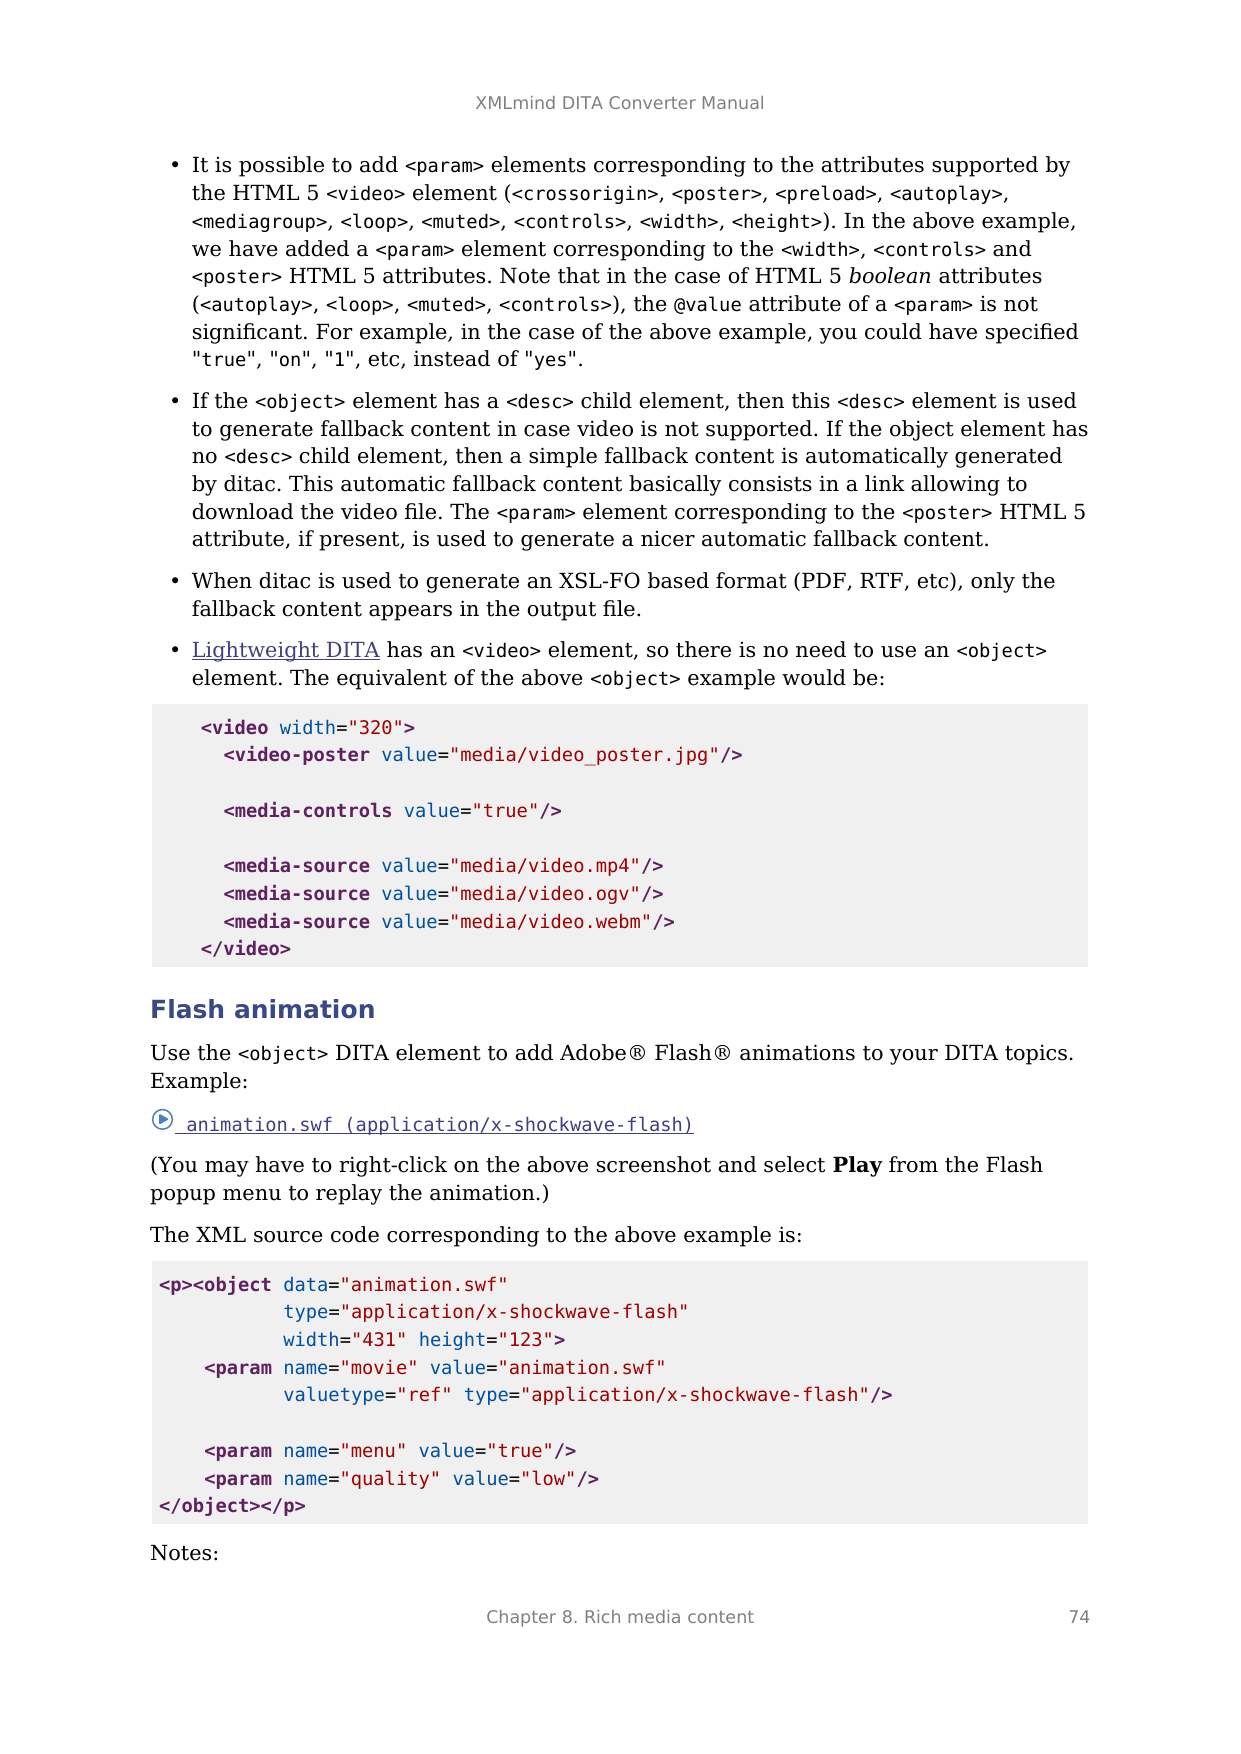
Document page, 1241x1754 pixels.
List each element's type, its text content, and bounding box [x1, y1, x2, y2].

text animation.swf (application/x-shockwave-flash) [150, 1107, 1090, 1136]
text Use the <object> DITA element to add Adobe® Flash® animations to your DITA topics. Example: [150, 1038, 1090, 1093]
list When ditac is used to generate an XSL-FO based format (PDF, RTF, etc), only the fallback content appears in the output file. [150, 565, 1090, 621]
text Notes: [150, 1538, 1090, 1566]
text The XML source code corresponding to the above example is: [150, 1219, 1090, 1247]
list <video width="320"> <video-poster value="media/video_poster.jpg"/> <media-controls value="true"/> <media-source value="media/video.mp4"/> <media-source value="media/video.ogv"/> <media-source value="media/video.webm"/> </video> [152, 704, 1088, 967]
text (You may have to right-click on the above screenshot and select Play from the Flash popup menu to replay the animation.) [150, 1150, 1090, 1206]
list If the <object> element has a <desc> child element, then this <desc> element is used to generate fallback content in case video is not supported. If the object element has no <desc> child element, then a simple fallback content is automatically generated by ditac. This automatic fallback content basically consists in a link allowing to download the video file. The <param> element corresponding to the <poster> HTML 5 attribute, if present, is used to generate a nicer automatic fallback content. [150, 385, 1090, 552]
text <p><object data="animation.swf" type="application/x-shockwave-flash" width="431" height="123"> <param name="movie" value="animation.swf" valuetype="ref" type="application/x-shockwave-flash"/> <param name="menu" value="true"/> <param name="quality" value="low"/> </object></p> [152, 1261, 1088, 1524]
list Lightweight DITA has an <video> element, so there is no need to use an <object> element. The equivalent of the above <object> example would be: [150, 634, 1090, 690]
list It is possible to add <param> elements corresponding to the attributes supported by the HTML 5 <video> element (<crossorigin>, <poster>, <preload>, <autoplay>, <mediagroup>, <loop>, <muted>, <controls>, <width>, <height>). In the above example, we have added a <param> element corresponding to the <width>, <controls> and <poster> HTML 5 attributes. Note that in the case of HTML 5 boolean attributes (<autoplay>, <loop>, <muted>, <controls>), the @value attribute of a <param> is not significant. For example, in the case of the above example, you could have specified "true", "on", "1", etc, instead of "yes". [150, 150, 1090, 372]
text Flash animation [150, 995, 1090, 1024]
